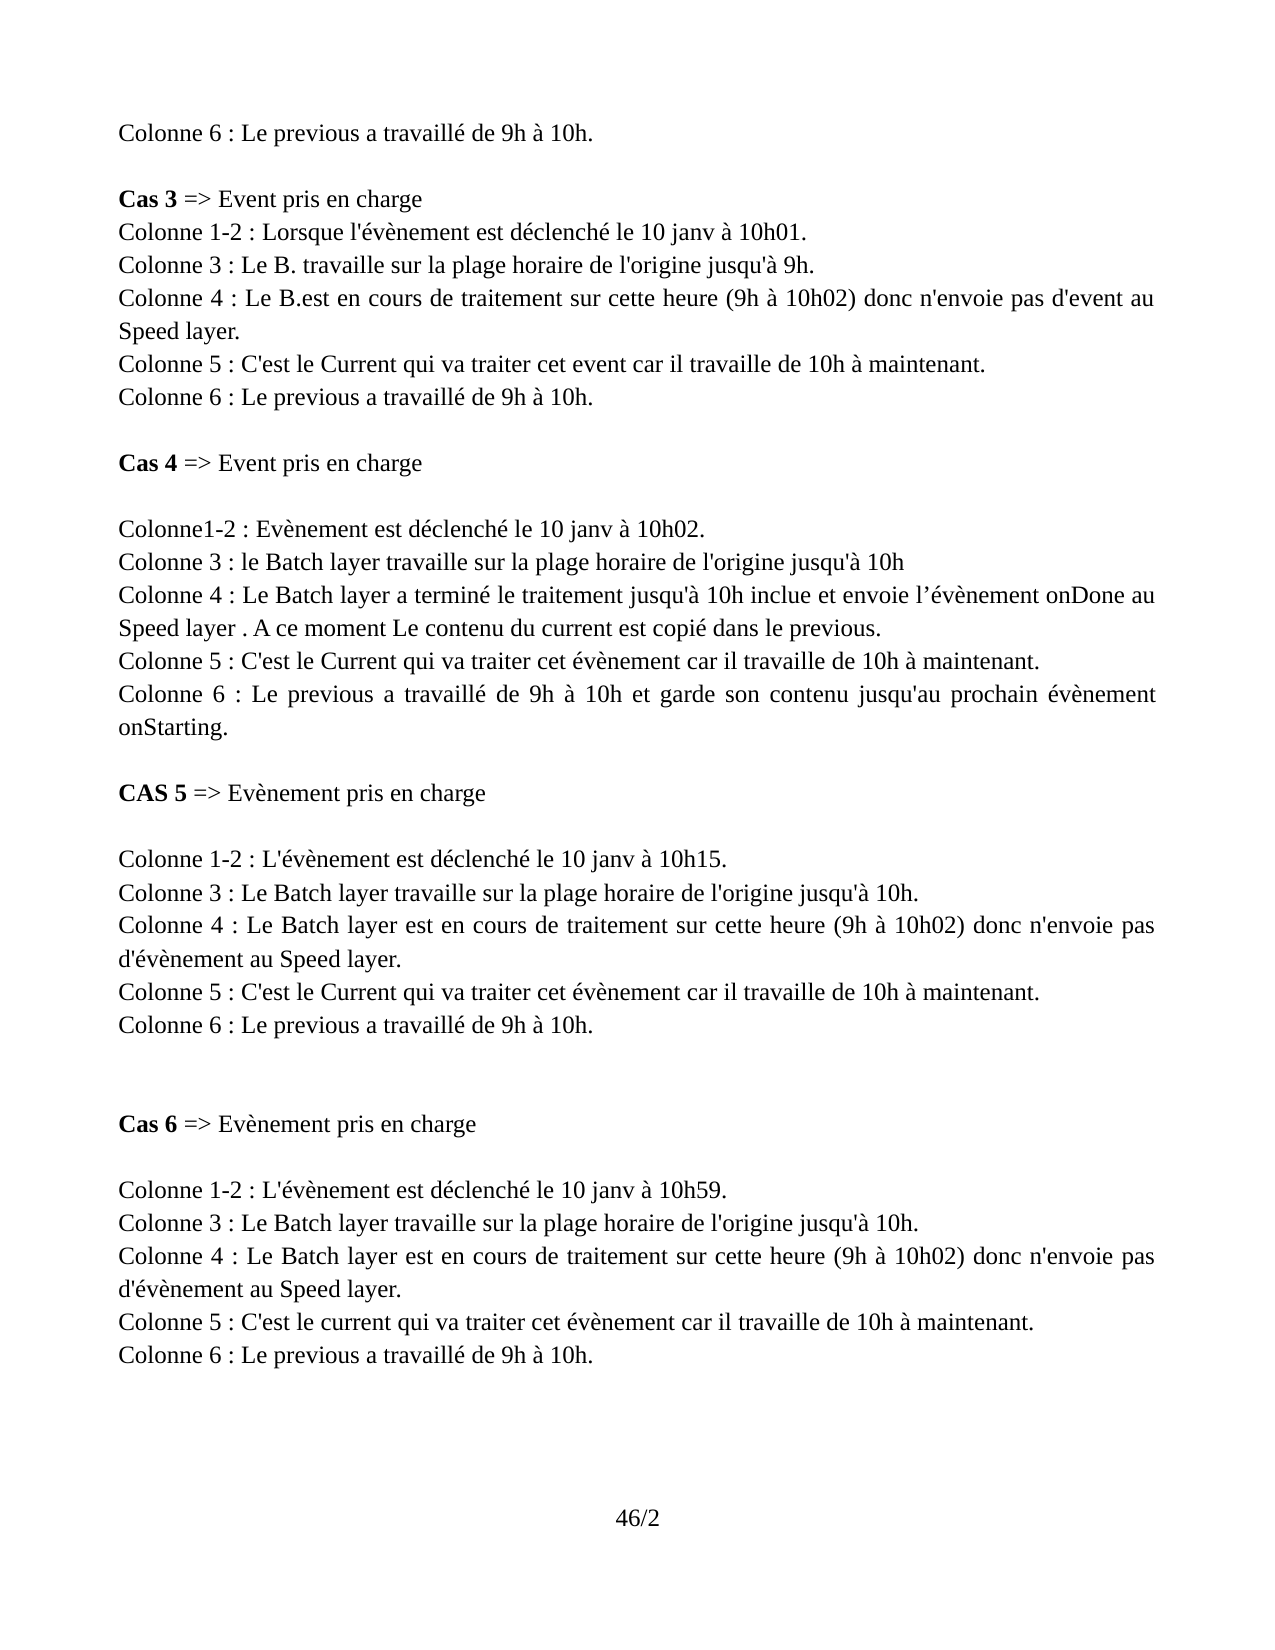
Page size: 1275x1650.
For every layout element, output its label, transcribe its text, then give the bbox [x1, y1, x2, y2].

text Colonne 5 : C'est le current qui va traiter cet évènement car il travaille de 10h à maintenant. [118, 1307, 1157, 1336]
text Cas 4 => Event pris en charge [118, 448, 1157, 477]
text Cas 3 => Event pris en charge [118, 184, 1157, 213]
text Colonne 6 : Le previous a travaillé de 9h à 10h. [118, 1010, 1157, 1038]
text Colonne 6 : Le previous a travaillé de 9h à 10h. [118, 1340, 1157, 1369]
text Colonne 5 : C'est le Current qui va traiter cet event car il travaille de 10h à maintenant. [118, 349, 1157, 378]
text CAS 5 => Evènement pris en charge [118, 778, 1157, 807]
text Colonne 1-2 : L'évènement est déclenché le 10 janv à 10h59. [118, 1175, 1157, 1203]
text Colonne 3 : Le B. travaille sur la plage horaire de l'origine jusqu'à 9h. [118, 250, 1157, 279]
text Colonne 6 : Le previous a travaillé de 9h à 10h. [118, 382, 1157, 411]
text Colonne 6 : Le previous a travaillé de 9h à 10h. [118, 118, 1157, 147]
text Colonne 3 : Le Batch layer travaille sur la plage horaire de l'origine jusqu'à 10h. [118, 1208, 1157, 1237]
text Colonne 5 : C'est le Current qui va traiter cet évènement car il travaille de 10h à maintenant. [118, 977, 1157, 1005]
text Colonne 1-2 : Lorsque l'évènement est déclenché le 10 janv à 10h01. [118, 217, 1157, 246]
text Colonne 1-2 : L'évènement est déclenché le 10 janv à 10h15. [118, 844, 1157, 873]
text Colonne 6 : Le previous a travaillé de 9h à 10h et garde son contenu jusqu'au prochain évènement onStarting. [118, 679, 1157, 741]
text Colonne 3 : le Batch layer travaille sur la plage horaire de l'origine jusqu'à 10h [118, 547, 1157, 576]
text Colonne 4 : Le Batch layer est en cours de traitement sur cette heure (9h à 10h02) donc n'envoie pas d'évènement au Speed layer. [118, 911, 1157, 972]
text Colonne 4 : Le B.est en cours de traitement sur cette heure (9h à 10h02) donc n'envoie pas d'event au Speed layer. [118, 283, 1157, 345]
text Colonne 5 : C'est le Current qui va traiter cet évènement car il travaille de 10h à maintenant. [118, 646, 1157, 675]
text Colonne1-2 : Evènement est déclenché le 10 janv à 10h02. [118, 514, 1157, 543]
text Cas 6 => Evènement pris en charge [118, 1109, 1157, 1137]
text Colonne 4 : Le Batch layer est en cours de traitement sur cette heure (9h à 10h02) donc n'envoie pas d'évènement au Speed layer. [118, 1241, 1157, 1303]
text Colonne 4 : Le Batch layer a terminé le traitement jusqu'à 10h inclue et envoie l’évènement onDone au Speed layer . A ce moment Le contenu du current est copié dans le previous. [118, 580, 1157, 642]
text Colonne 3 : Le Batch layer travaille sur la plage horaire de l'origine jusqu'à 10h. [118, 878, 1157, 906]
